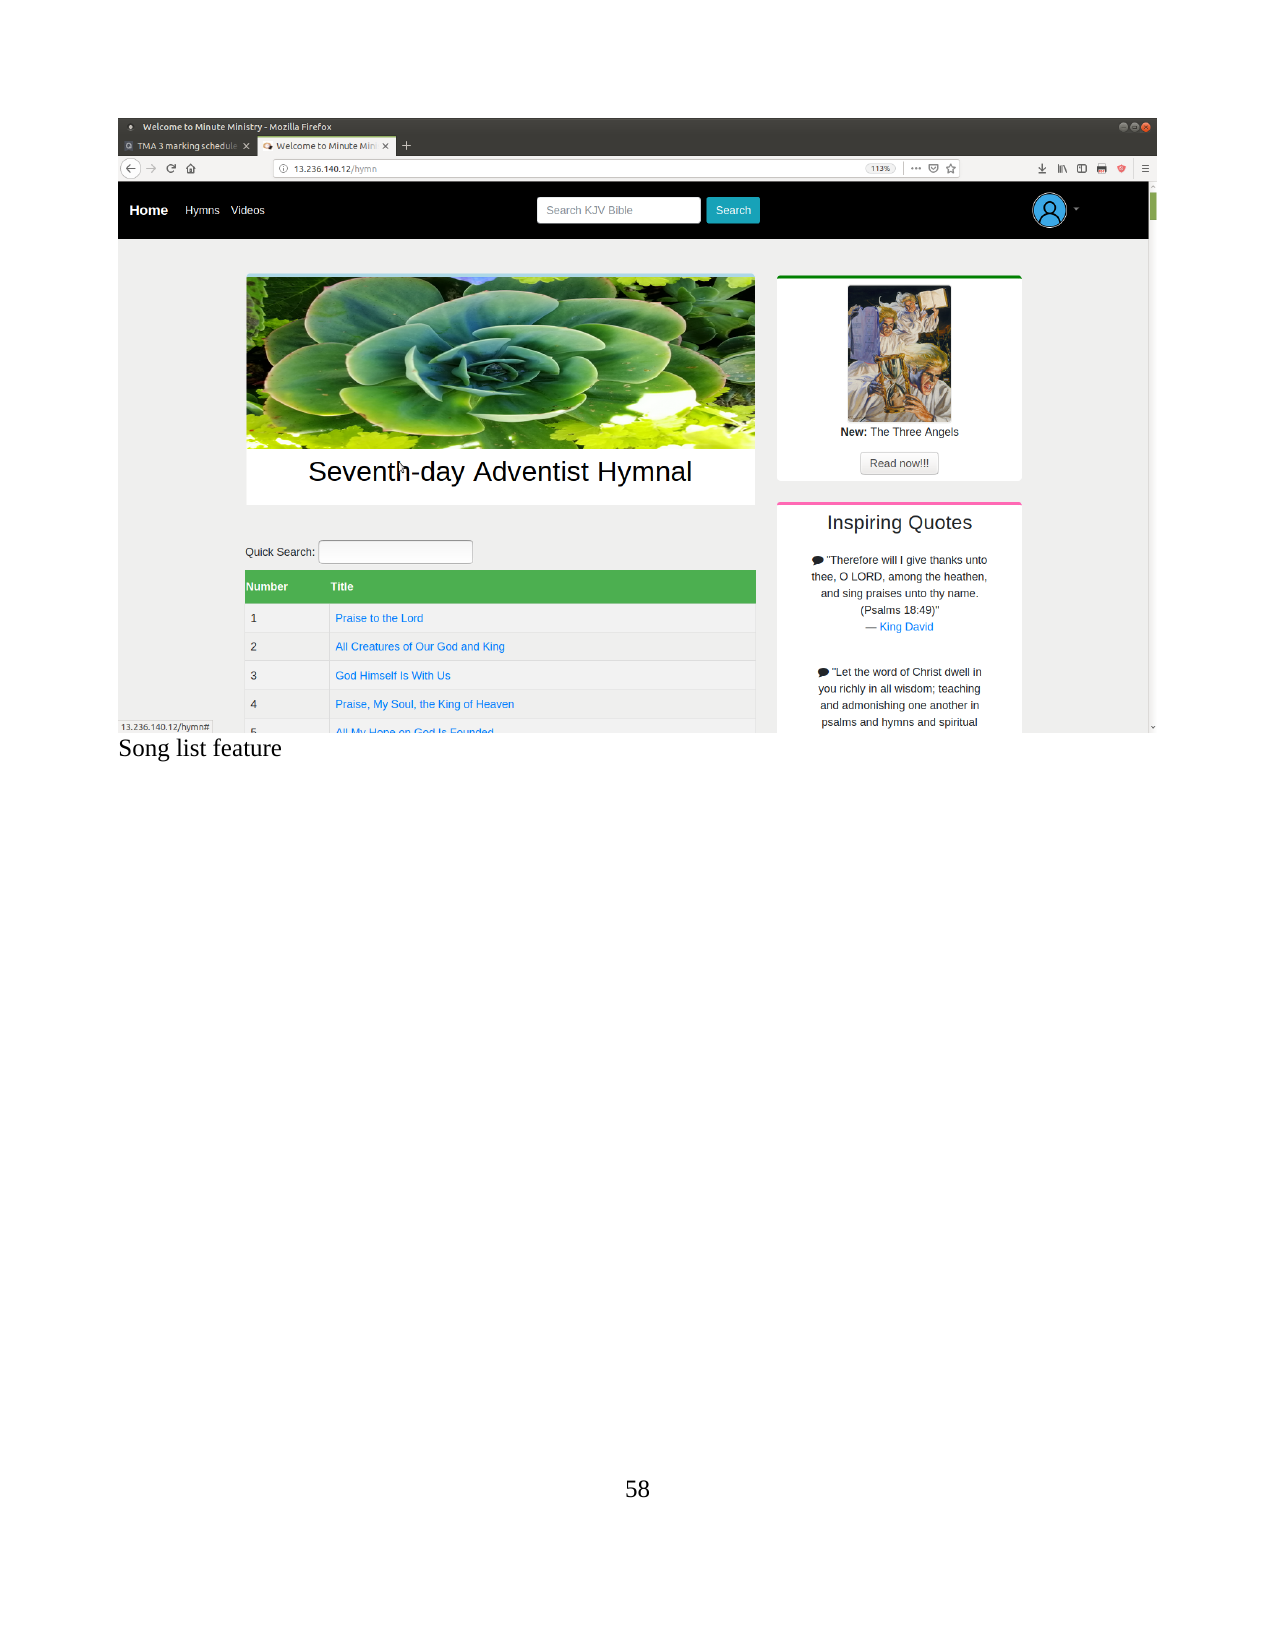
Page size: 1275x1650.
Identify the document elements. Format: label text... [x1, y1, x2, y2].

text Song list feature [118, 733, 1157, 761]
picture [118, 118, 1157, 733]
